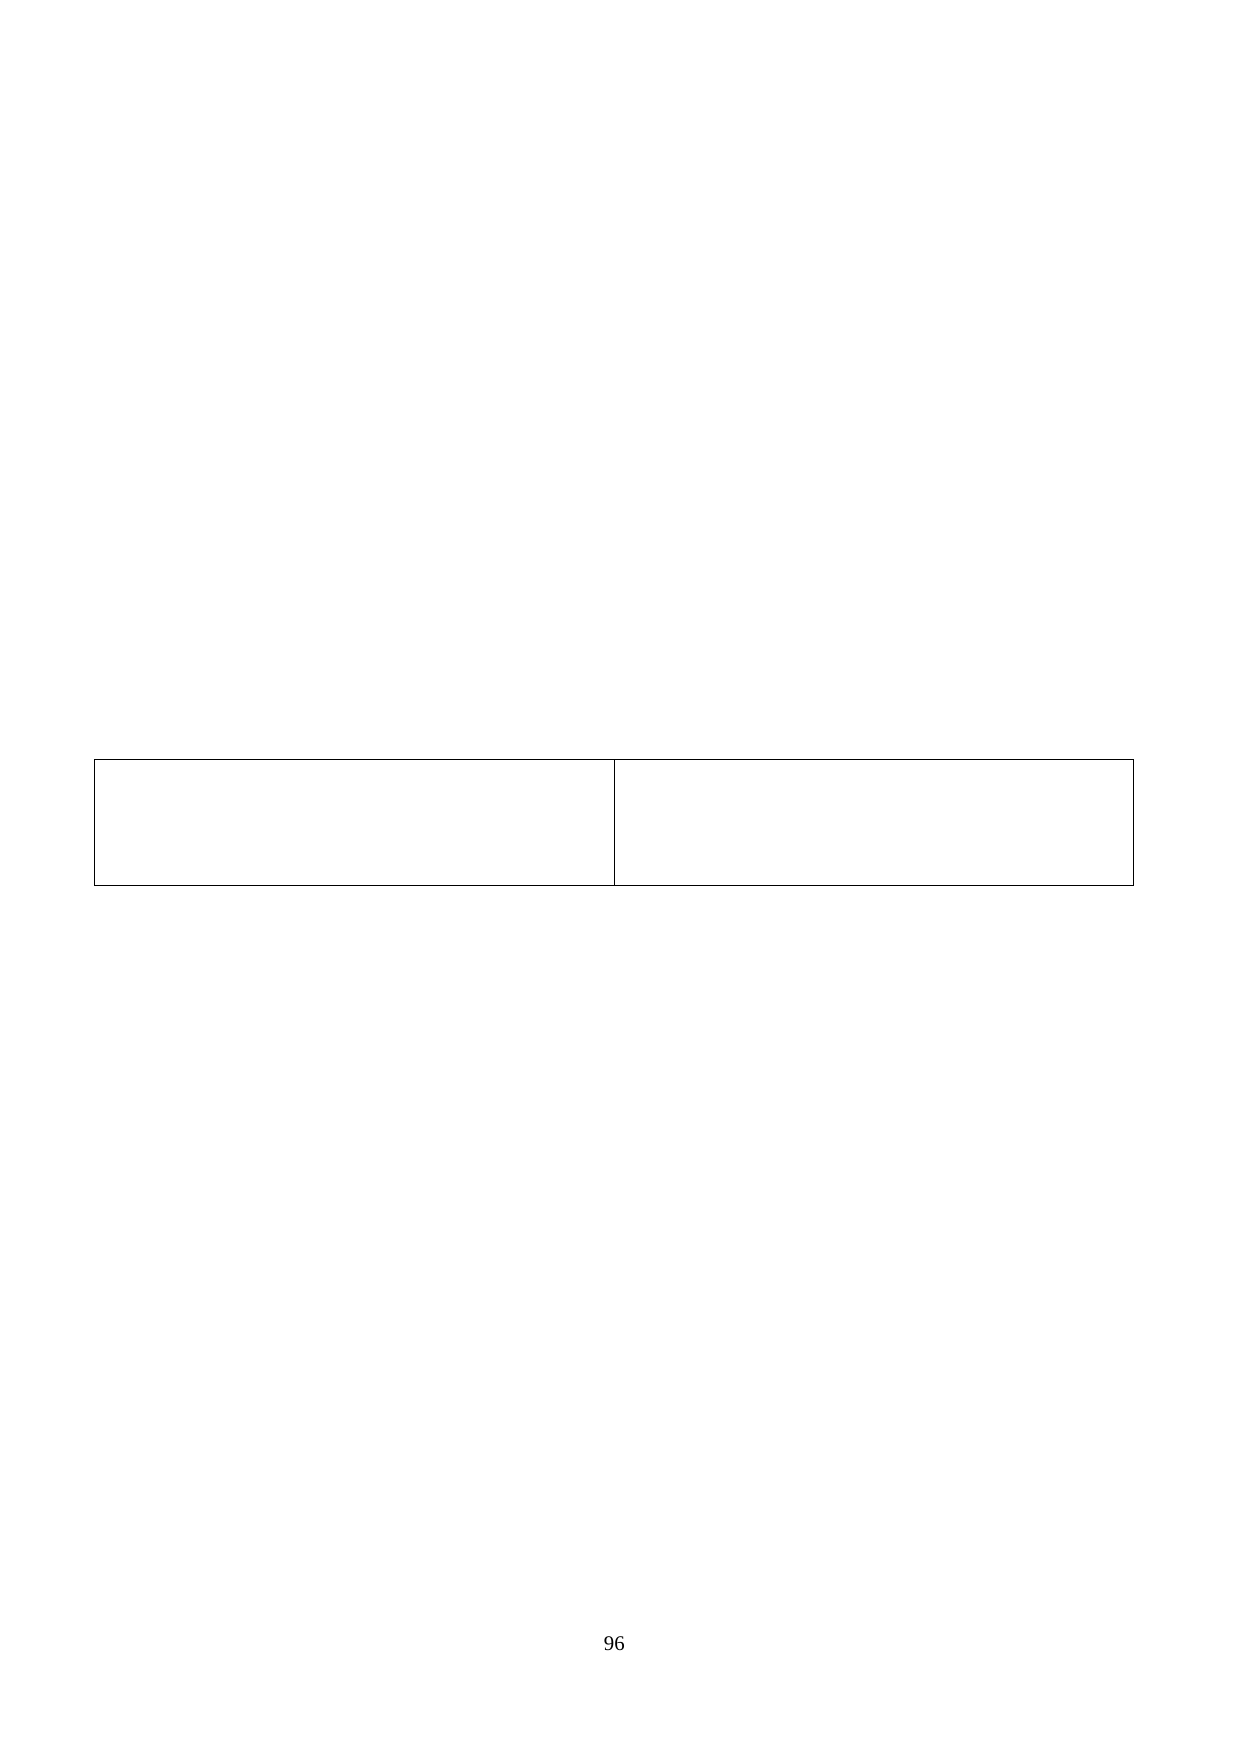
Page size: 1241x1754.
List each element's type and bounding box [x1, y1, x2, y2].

table_header [615, 760, 1133, 885]
table_header [95, 760, 614, 885]
